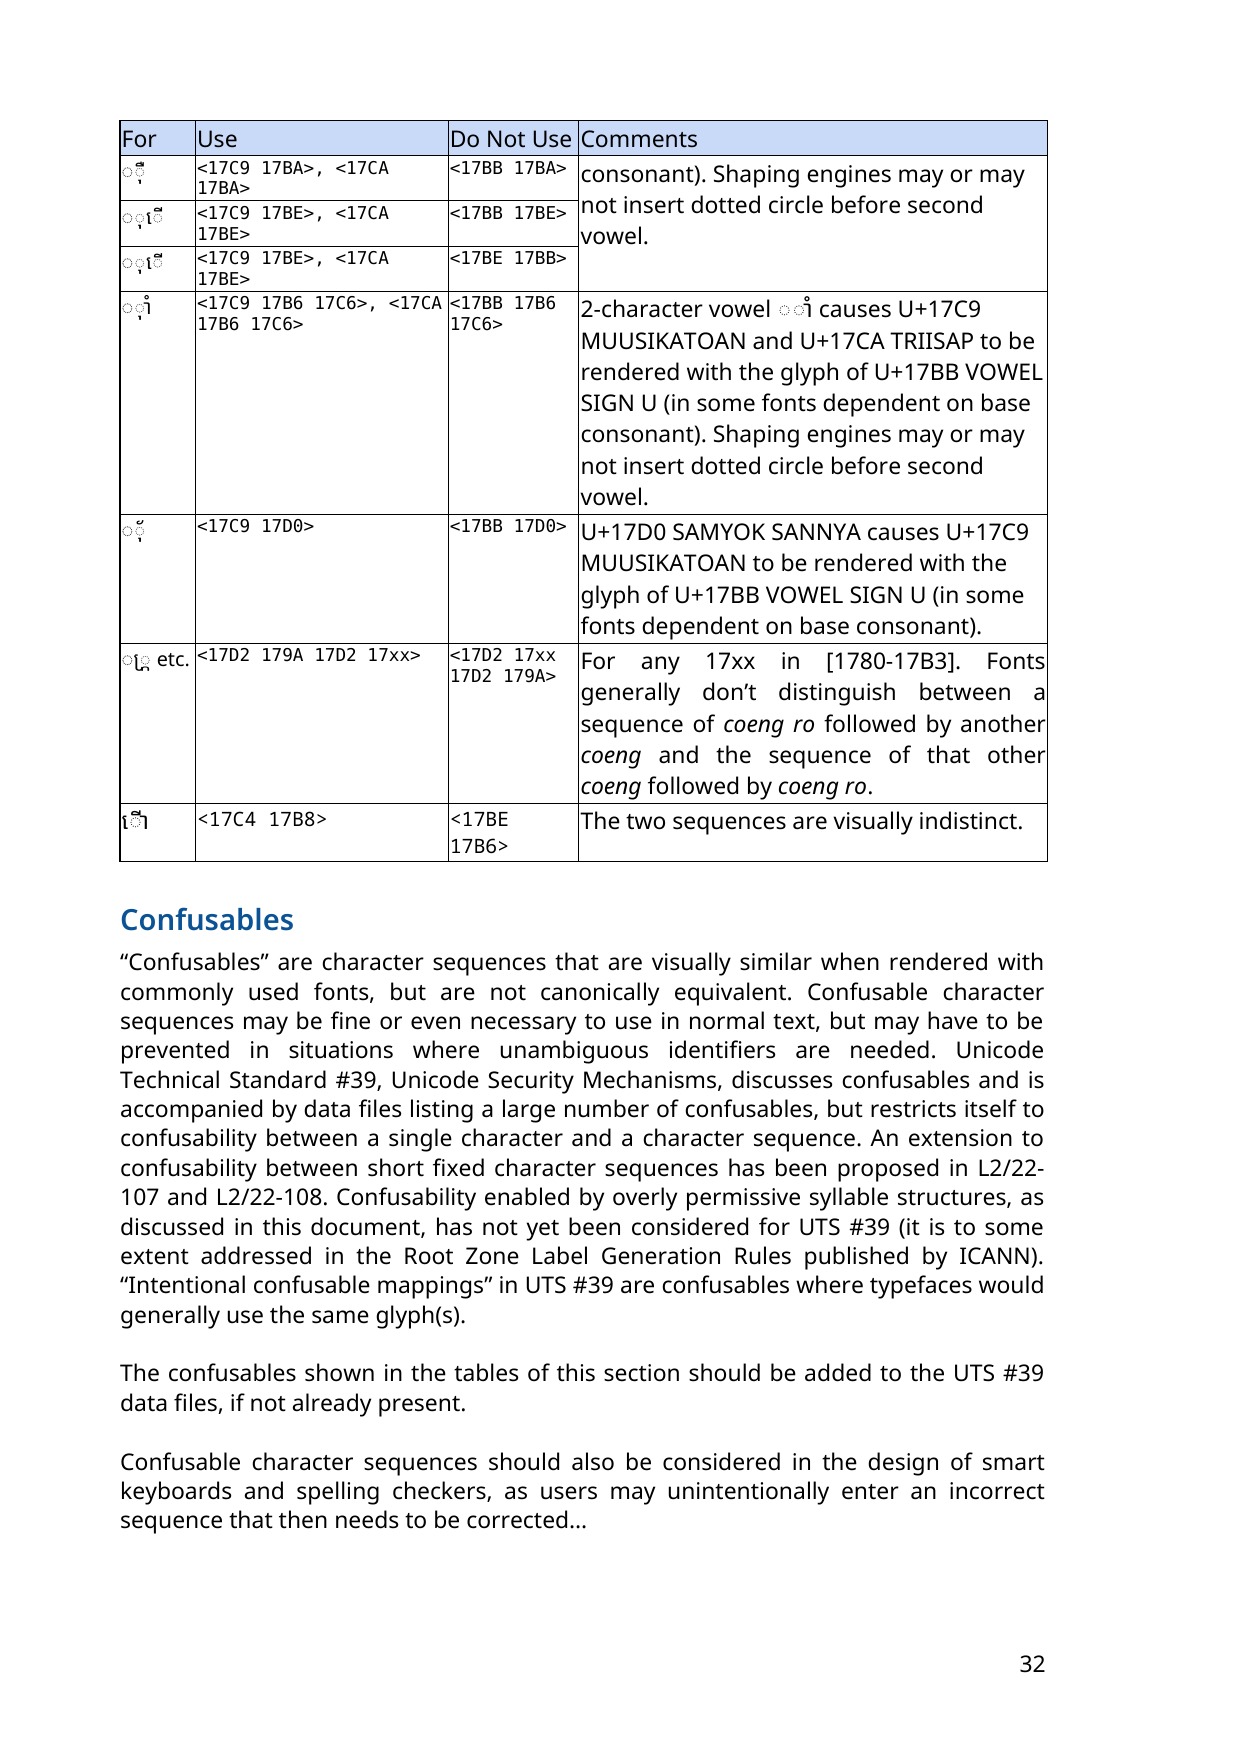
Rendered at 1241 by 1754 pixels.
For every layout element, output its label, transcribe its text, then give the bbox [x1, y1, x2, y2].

table_cell ◌ុើ [121, 201, 195, 246]
text “Confusables” are character sequences that are visually similar when rendered with commonly used fonts, but are not canonically equivalent. Confusable character sequences may be fine or even necessary to use in normal text, but may have to be prevented in situations where unambiguous identifiers are needed. Unicode Technical Standard #39, Unicode Security Mechanisms, discusses confusables and is accompanied by data files listing a large number of confusables, but restricts itself to confusability between a single character and a character sequence. An extension to confusability between short fixed character sequences has been proposed in L2/22-107 and L2/22-108. Confusability enabled by overly permissive syllable structures, as discussed in this document, has not yet been considered for UTS #39 (it is to some extent addressed in the Root Zone Label Generation Rules published by ICANN). “Intentional confusable mappings” in UTS #39 are confusables where typefaces would generally use the same glyph(s). [120, 947, 1046, 1329]
table_cell <17C9 17B6 17C6>, <17CA 17B6 17C6> [196, 292, 448, 513]
table_cell <17C9 17BA>, <17CA 17BA> [196, 156, 448, 200]
table_header Do Not Use [449, 121, 578, 155]
table_cell <17C9 17BE>, <17CA 17BE> [196, 201, 448, 246]
table_header For [121, 121, 195, 155]
table_cell <17BB 17B6 17C6> [449, 292, 578, 513]
table_cell <17BE 17BB> [449, 247, 578, 291]
table_header Comments [579, 121, 1047, 155]
table_cell <17D2 179A 17D2 17xx> [196, 644, 448, 803]
table_cell <17BB 17BA> [449, 156, 578, 200]
table_cell ◌ុឺ [121, 156, 195, 200]
table_cell <17D2 17xx 17D2 179A> [449, 644, 578, 803]
table_cell ◌ុ័ [121, 515, 195, 642]
table_cell ◌ុាំ [121, 292, 195, 513]
table_cell The two sequences are visually indistinct. [579, 804, 1047, 861]
table_cell <17BE 17B6> [449, 804, 578, 861]
table_cell <17BB 17D0> [449, 515, 578, 642]
text Confusable character sequences should also be considered in the design of smart keyboards and spelling checkers, as users may unintentionally enter an incorrect sequence that then needs to be corrected… [120, 1447, 1046, 1535]
table_cell ើា [121, 804, 195, 861]
subtitle Confusables [120, 899, 1046, 939]
table_cell <17C9 17BE>, <17CA 17BE> [196, 247, 448, 291]
table_cell ◌ុើ [121, 247, 195, 291]
table_cell <17BB 17BE> [449, 201, 578, 246]
text The confusables shown in the tables of this section should be added to the UTS #39 data files, if not already present. [120, 1358, 1046, 1417]
table_cell ◌្ក្រ etc. [121, 644, 195, 803]
table_cell U+17D0 SAMYOK SANNYA causes U+17C9 MUUSIKATOAN to be rendered with the glyph of U+17BB VOWEL SIGN U (in some fonts dependent on base consonant). [579, 515, 1047, 642]
table_cell 2-character vowel ◌ាំ causes U+17C9 MUUSIKATOAN and U+17CA TRIISAP to be rendered with the glyph of U+17BB VOWEL SIGN U (in some fonts dependent on base consonant). Shaping engines may or may not insert dotted circle before second vowel. [579, 292, 1047, 513]
table_cell <17C9 17D0> [196, 515, 448, 642]
table_header Use [196, 121, 448, 155]
table_cell <17C4 17B8> [196, 804, 448, 861]
table_cell For any 17xx in [1780-17B3]. Fonts generally don’t distinguish between a sequence of coeng ro followed by another coeng and the sequence of that other coeng followed by coeng ro. [579, 644, 1047, 803]
